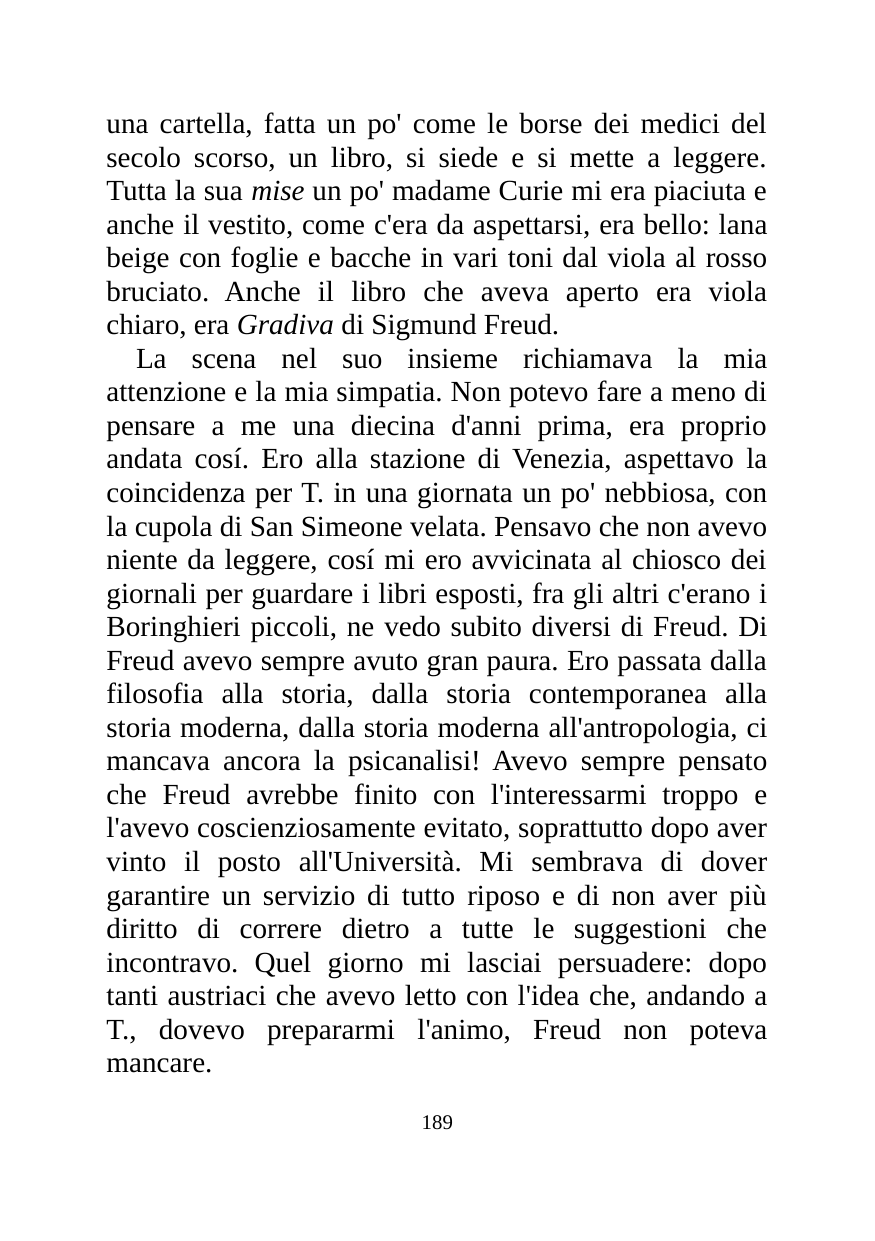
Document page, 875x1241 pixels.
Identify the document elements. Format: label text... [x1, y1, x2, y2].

text una cartella, fatta un po' come le borse dei medici del secolo scorso, un libro, si siede e si mette a leggere. Tutta la sua mise un po' madame Curie mi era piaciuta e anche il vestito, come c'era da aspettarsi, era bello: lana beige con foglie e bacche in vari toni dal viola al rosso bruciato. Anche il libro che aveva aperto era viola chiaro, era Gradiva di Sigmund Freud. [106, 106, 768, 341]
text La scena nel suo insieme richiamava la mia attenzione e la mia simpatia. Non potevo fare a meno di pensare a me una diecina d'anni prima, era proprio andata cosí. Ero alla stazione di Venezia, aspettavo la coincidenza per T. in una giornata un po' nebbiosa, con la cupola di San Simeone velata. Pensavo che non avevo niente da leggere, cosí mi ero avvicinata al chiosco dei giornali per guardare i libri esposti, fra gli altri c'erano i Boringhieri piccoli, ne vedo subito diversi di Freud. Di Freud avevo sempre avuto gran paura. Ero passata dalla filosofia alla storia, dalla storia contemporanea alla storia moderna, dalla storia moderna all'antropologia, ci mancava ancora la psicanalisi! Avevo sempre pensato che Freud avrebbe finito con l'interessarmi troppo e l'avevo coscienziosamente evitato, soprattutto dopo aver vinto il posto all'Università. Mi sembrava di dover garantire un servizio di tutto riposo e di non aver più diritto di correre dietro a tutte le suggestioni che incontravo. Quel giorno mi lasciai persuadere: dopo tanti austriaci che avevo letto con l'idea che, andando a T., dovevo prepararmi l'animo, Freud non poteva mancare. [106, 341, 768, 1079]
